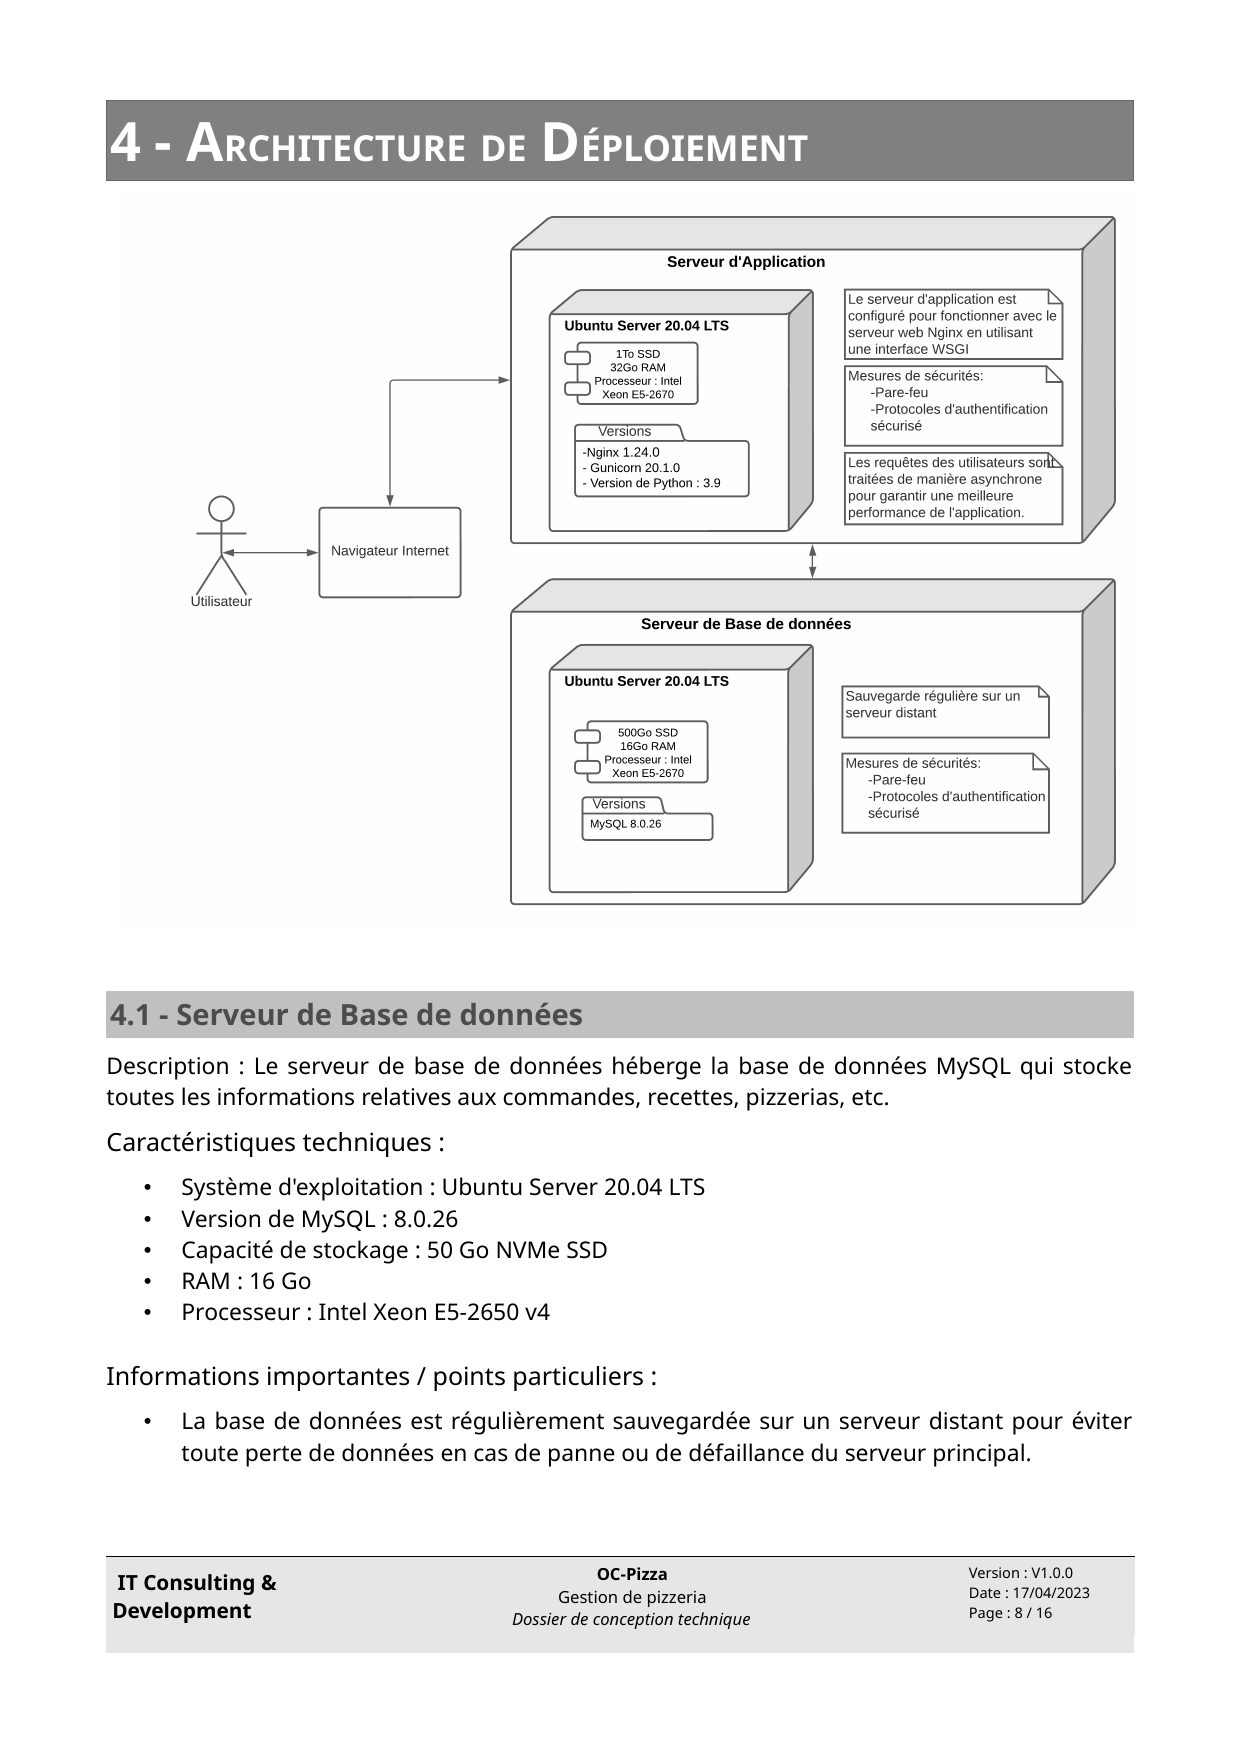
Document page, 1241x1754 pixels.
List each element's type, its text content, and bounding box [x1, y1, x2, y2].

list RAM : 16 Go [144, 1265, 1134, 1296]
list Système d'exploitation : Ubuntu Server 20.04 LTS [144, 1171, 1134, 1202]
list Version de MySQL : 8.0.26 [144, 1202, 1134, 1234]
list La base de données est régulièrement sauvegardée sur un serveur distant pour éviter toute perte de données en cas de panne ou de défaillance du serveur principal. [144, 1405, 1134, 1468]
text Caractéristiques techniques : [106, 1125, 1134, 1159]
picture [121, 192, 1140, 929]
text Description : Le serveur de base de données héberge la base de données MySQL qui stocke toutes les informations relatives aux commandes, recettes, pizzerias, etc. [106, 1050, 1134, 1112]
subtitle Serveur de Base de données [107, 992, 1133, 1037]
list Processeur : Intel Xeon E5-2650 v4 [144, 1296, 1134, 1327]
text Informations importantes / points particuliers : [106, 1359, 1134, 1393]
subtitle Architecture de Déploiement [107, 101, 1133, 180]
list Capacité de stockage : 50 Go NVMe SSD [144, 1234, 1134, 1265]
